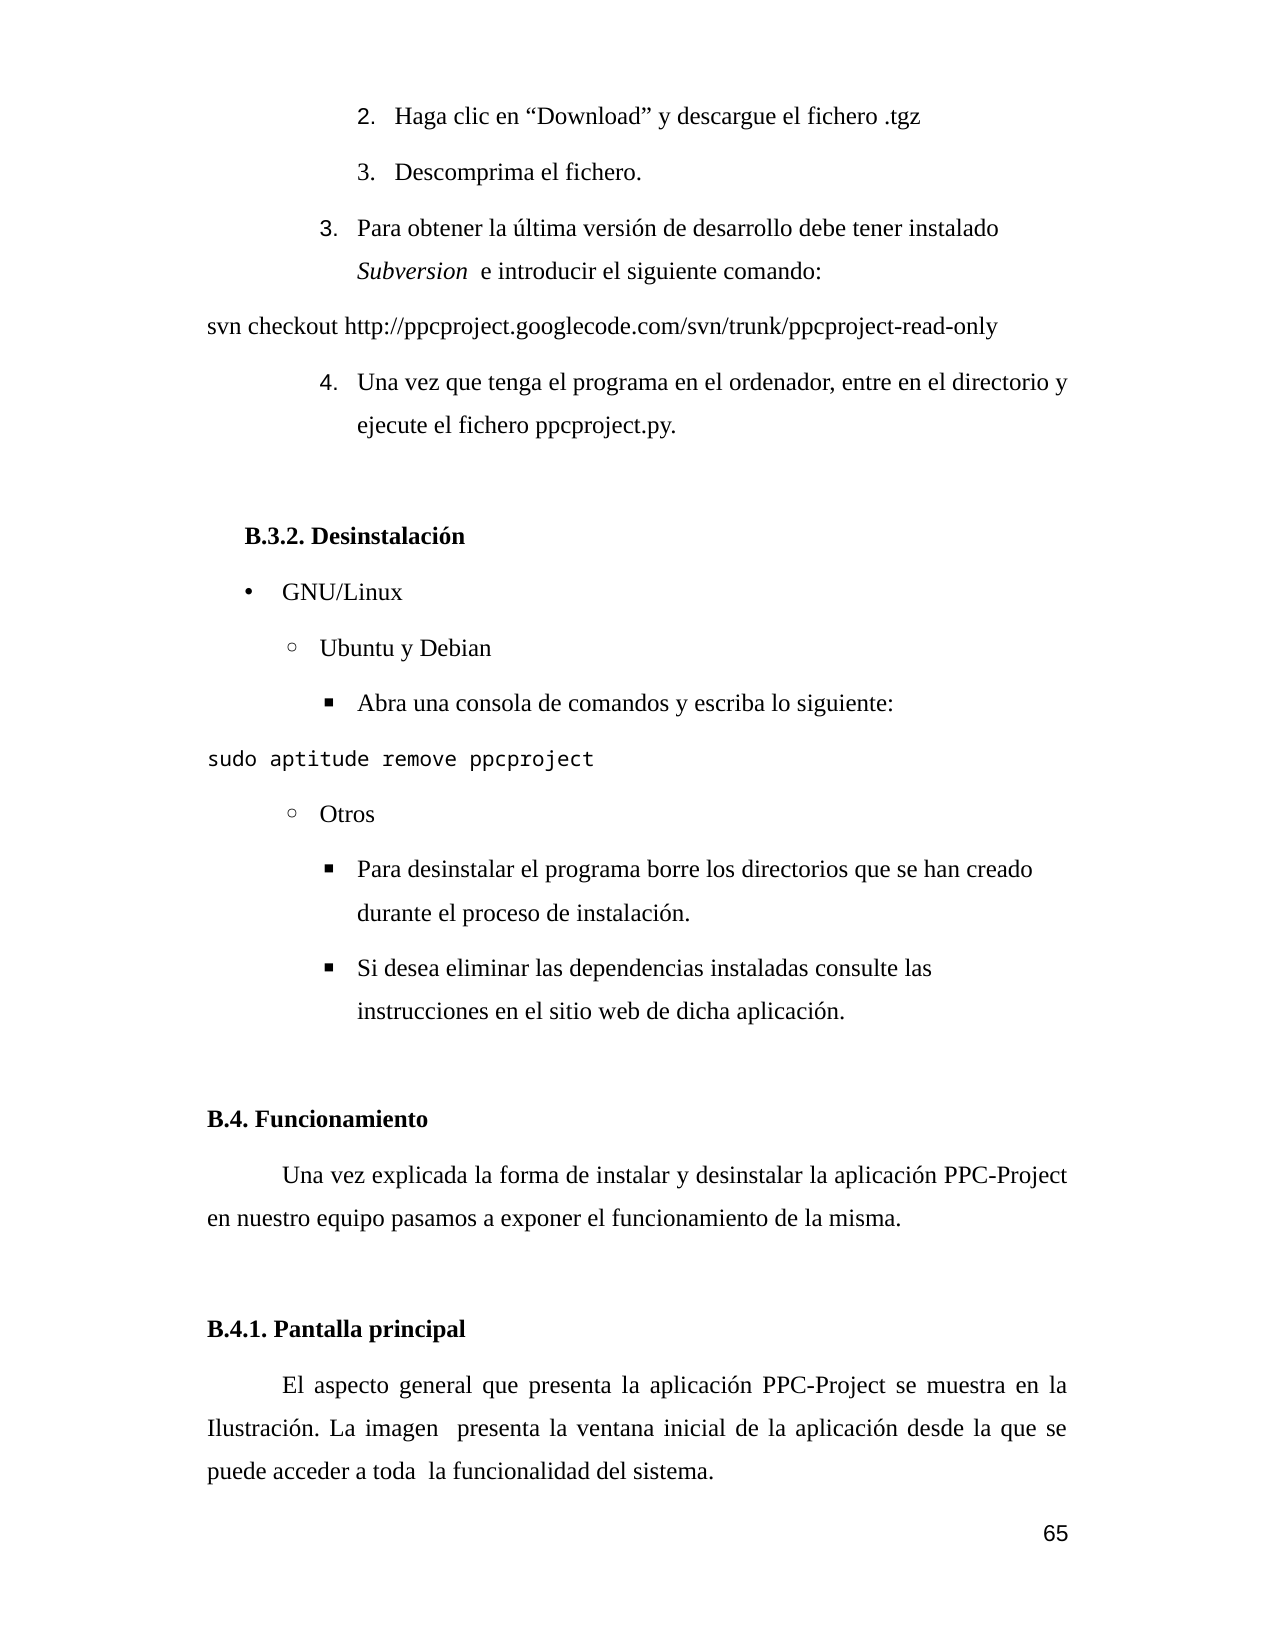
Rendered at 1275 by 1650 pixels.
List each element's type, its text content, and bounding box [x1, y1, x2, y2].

text sudo aptitude remove ppcproject [207, 744, 1068, 772]
list Para desinstalar el programa borre los directorios que se han creado durante el proceso de instalación. [319, 854, 1068, 926]
text svn checkout http://ppcproject.googlecode.com/svn/trunk/ppcproject-read-only [207, 311, 1068, 340]
list Abra una consola de comandos y escriba lo siguiente: [319, 688, 1068, 717]
list Para obtener la última versión de desarrollo debe tener instalado Subversion e introducir el siguiente comando: [319, 213, 1068, 284]
text B.3.2. Desinstalación [207, 521, 1068, 550]
text Una vez explicada la forma de instalar y desinstalar la aplicación PPC-Project en nuestro equipo pasamos a exponer el funcionamiento de la misma. [207, 1160, 1068, 1232]
list Descomprima el fichero. [357, 157, 1068, 186]
text B.4.1. Pantalla principal [207, 1314, 1068, 1343]
text B.4. Funcionamiento [207, 1104, 1068, 1133]
list Haga clic en “Download” y descargue el fichero .tgz [357, 101, 1068, 130]
text El aspecto general que presenta la aplicación PPC-Project se muestra en la Ilustración. La imagen presenta la ventana inicial de la aplicación desde la que se puede acceder a toda la funcionalidad del sistema. [207, 1370, 1068, 1485]
list Si desea eliminar las dependencias instaladas consulte las instrucciones en el sitio web de dicha aplicación. [319, 953, 1068, 1025]
list Ubuntu y Debian [282, 633, 1068, 661]
list GNU/Linux [244, 577, 1068, 606]
list Otros [282, 799, 1068, 828]
list Una vez que tenga el programa en el ordenador, entre en el directorio y ejecute el fichero ppcproject.py. [319, 367, 1068, 439]
